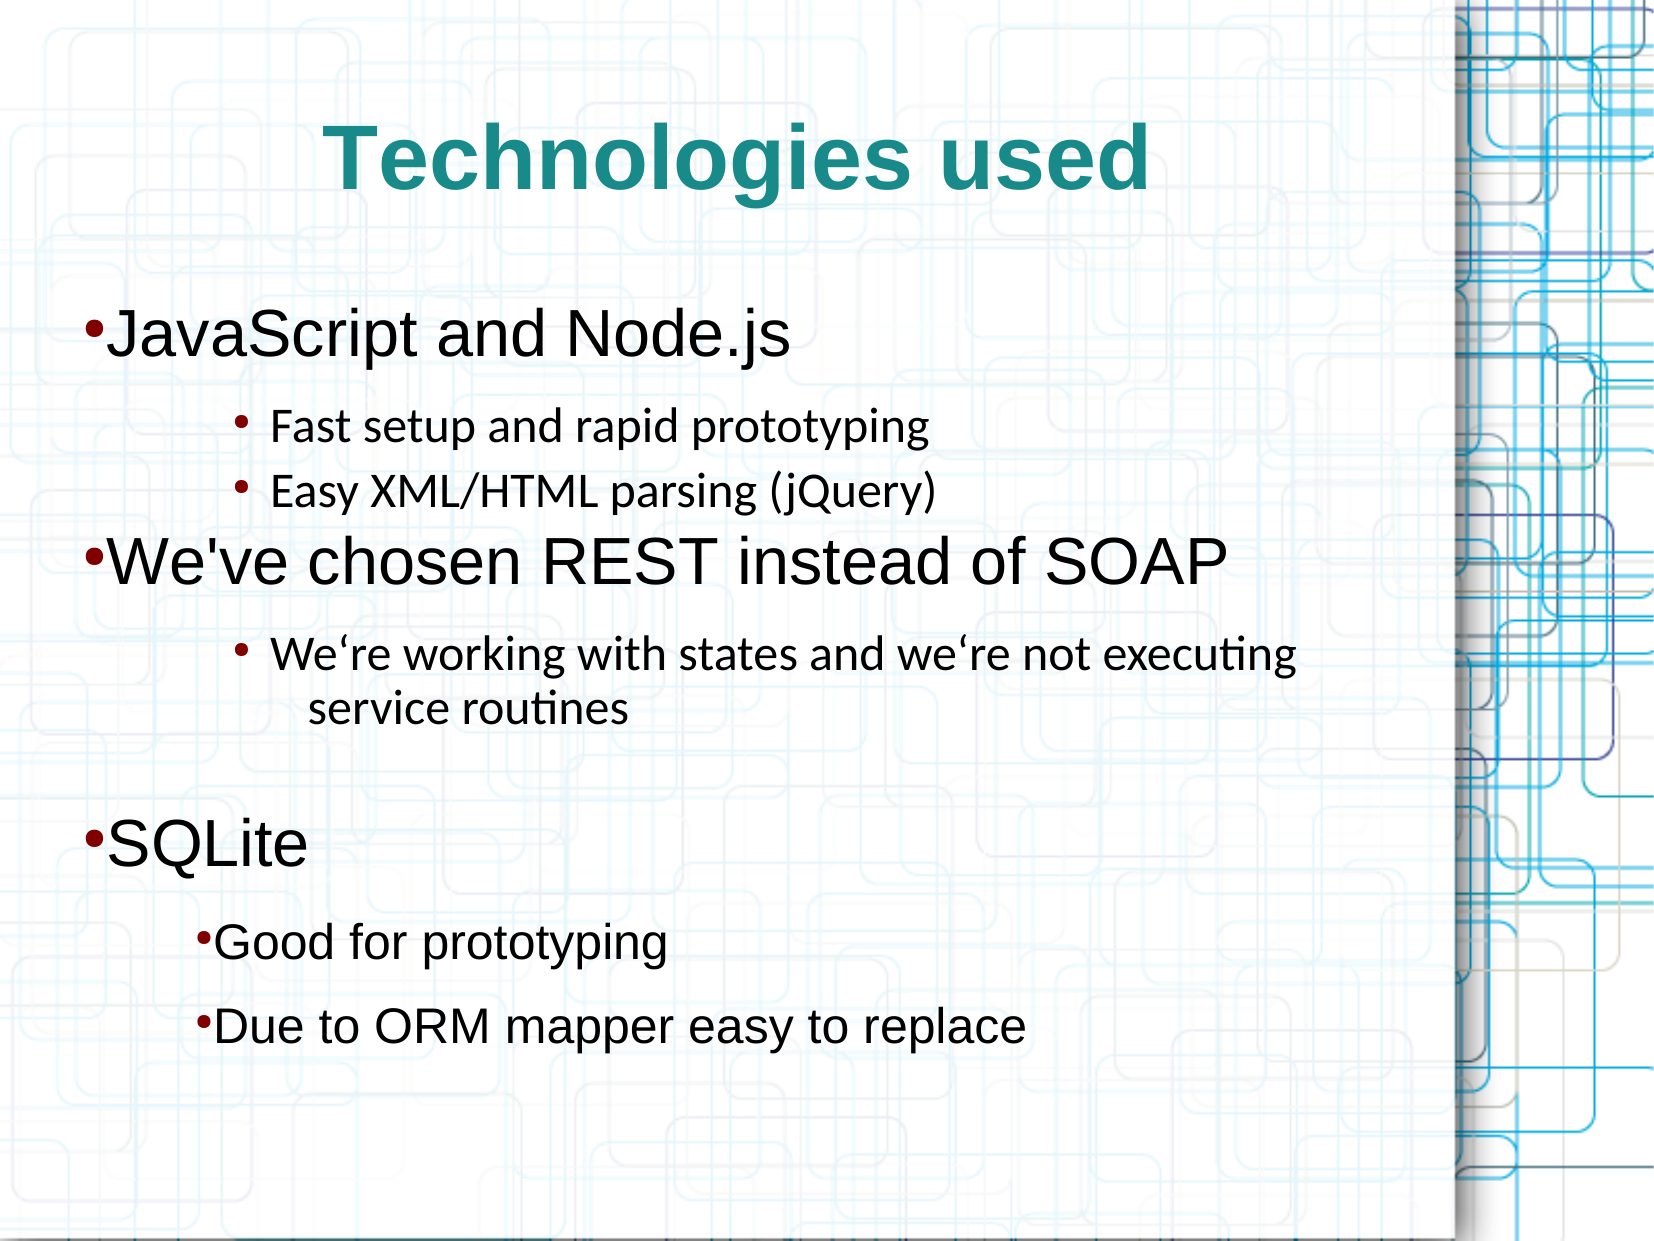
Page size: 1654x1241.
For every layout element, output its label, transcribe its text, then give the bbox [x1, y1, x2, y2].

title Technologies used [59, 49, 1418, 257]
list JavaScript and Node.js Fast setup and rapid prototyping Easy XML/HTML parsing (jQuery) We've chosen REST instead of SOAP We‘re working with states and we‘re not executing service routines SQLite Good for prototyping Due to ORM mapper easy to replace [82, 290, 1418, 1109]
picture [0, 0, 1654, 1241]
